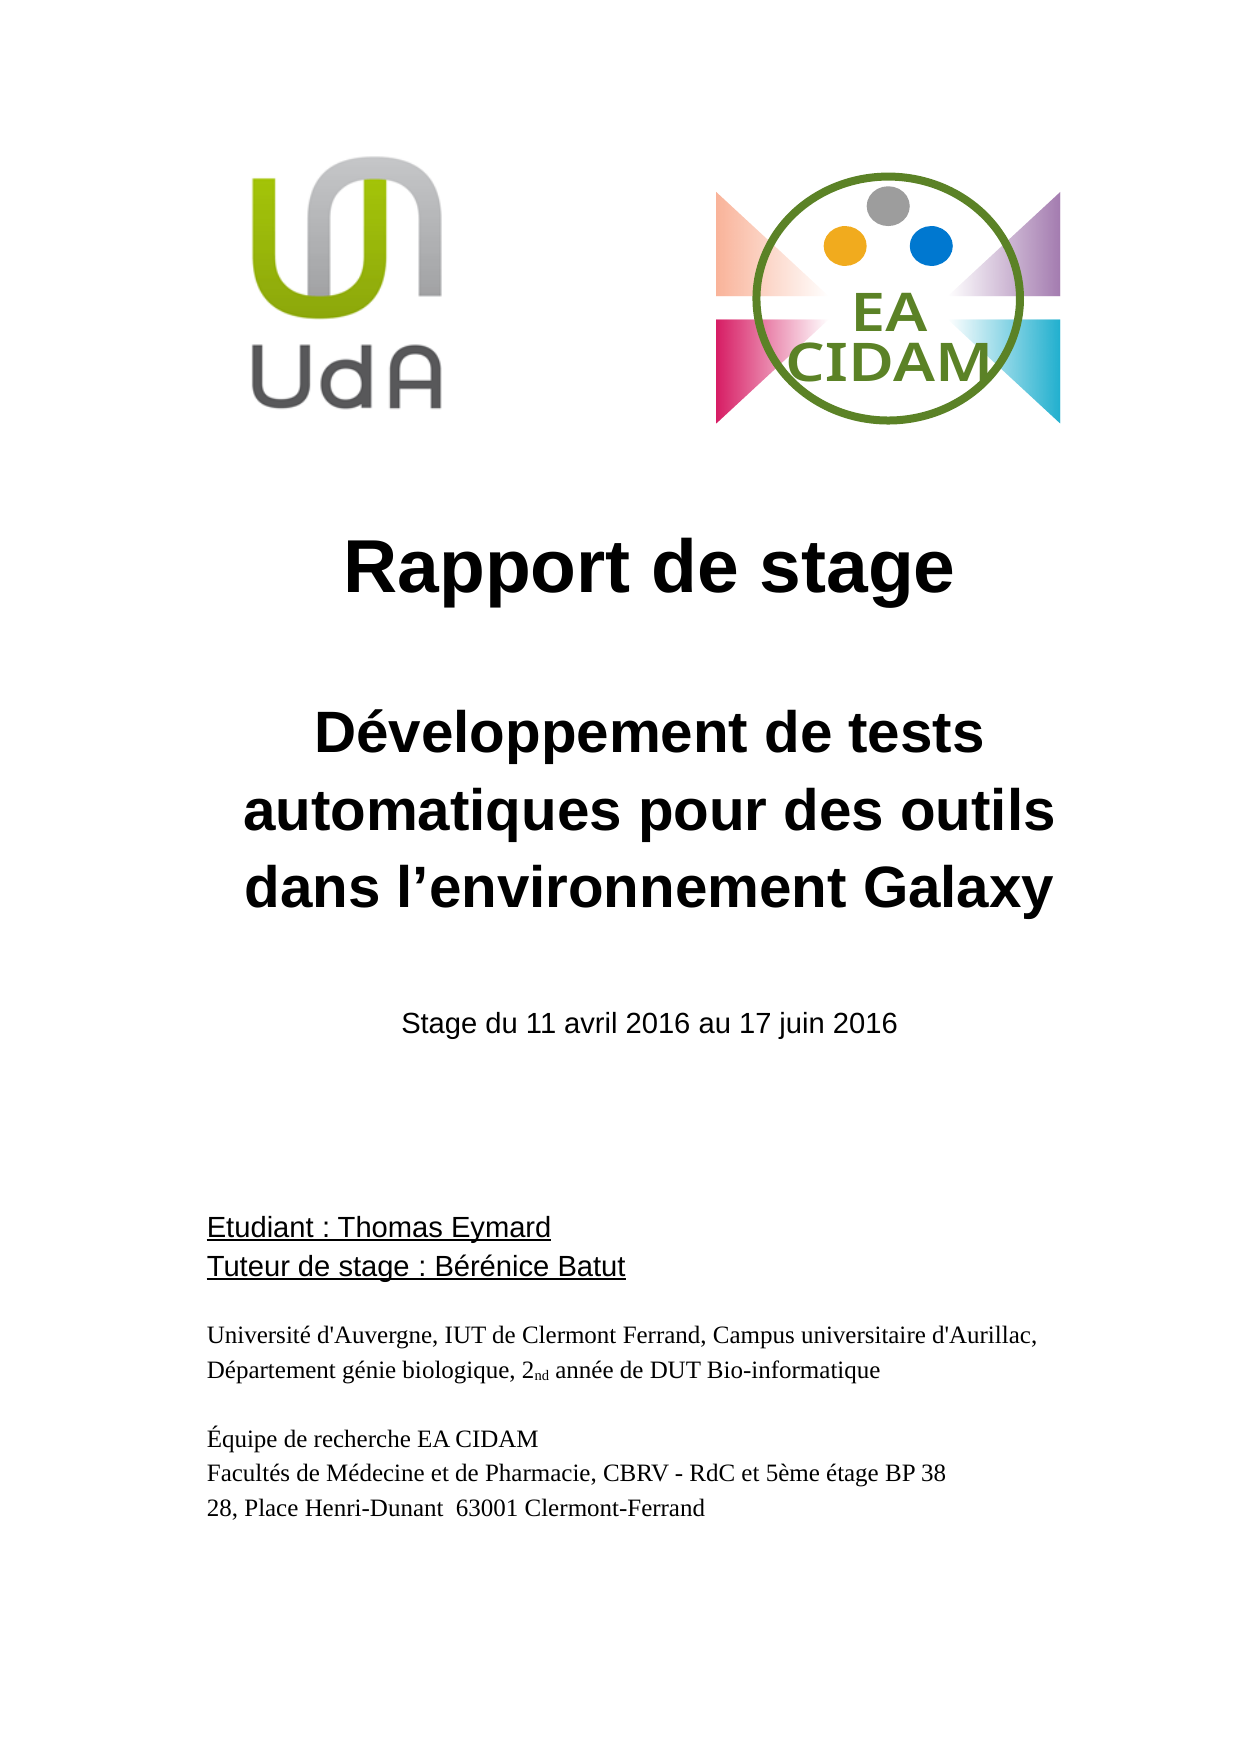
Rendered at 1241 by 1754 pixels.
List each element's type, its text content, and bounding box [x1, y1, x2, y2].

picture [225, 150, 469, 416]
text Etudiant : Thomas Eymard [207, 1210, 1093, 1244]
text Université d'Auvergne, IUT de Clermont Ferrand, Campus universitaire d'Aurillac, Département génie biologique, 2nd année de DUT Bio-informatique [207, 1320, 1093, 1383]
text 28, Place Henri-Dunant 63001 Clermont-Ferrand [207, 1493, 1093, 1521]
text Développement de tests automatiques pour des outils dans l’environnement Galaxy [207, 698, 1093, 919]
text Rapport de stage [207, 522, 1093, 608]
text Tuteur de stage : Bérénice Batut [207, 1249, 1093, 1282]
text Facultés de Médecine et de Pharmacie, CBRV - RdC et 5ème étage BP 38 [207, 1458, 1093, 1487]
text Stage du 11 avril 2016 au 17 juin 2016 [207, 1007, 1093, 1040]
text Équipe de recherche EA CIDAM [207, 1424, 1093, 1452]
